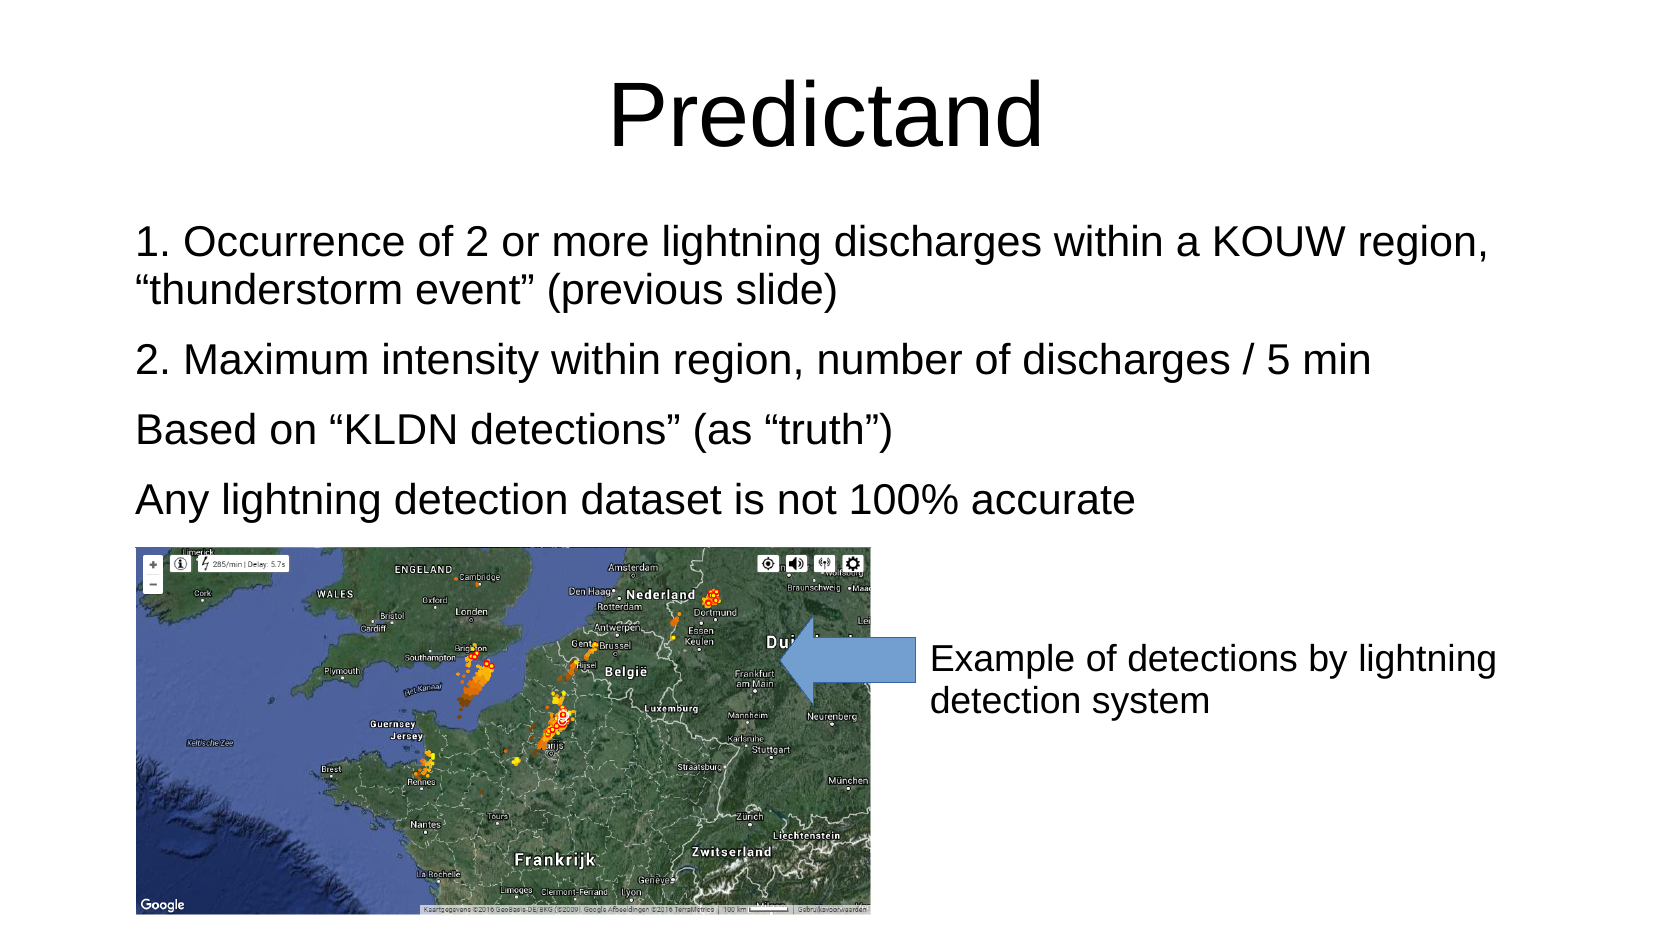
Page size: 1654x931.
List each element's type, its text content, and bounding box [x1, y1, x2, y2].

text_box [780, 615, 916, 706]
picture [135, 547, 871, 916]
list 1. Occurrence of 2 or more lightning discharges within a KOUW region, “thunderstorm event” (previous slide) 2. Maximum intensity within region, number of discharges / 5 min Based on “KLDN detections” (as “truth”) Any lightning detection dataset is not 100% accurate [82, 217, 1561, 526]
text_box Example of detections by lightning detection system [915, 630, 1654, 781]
title Predictand [82, 37, 1571, 193]
